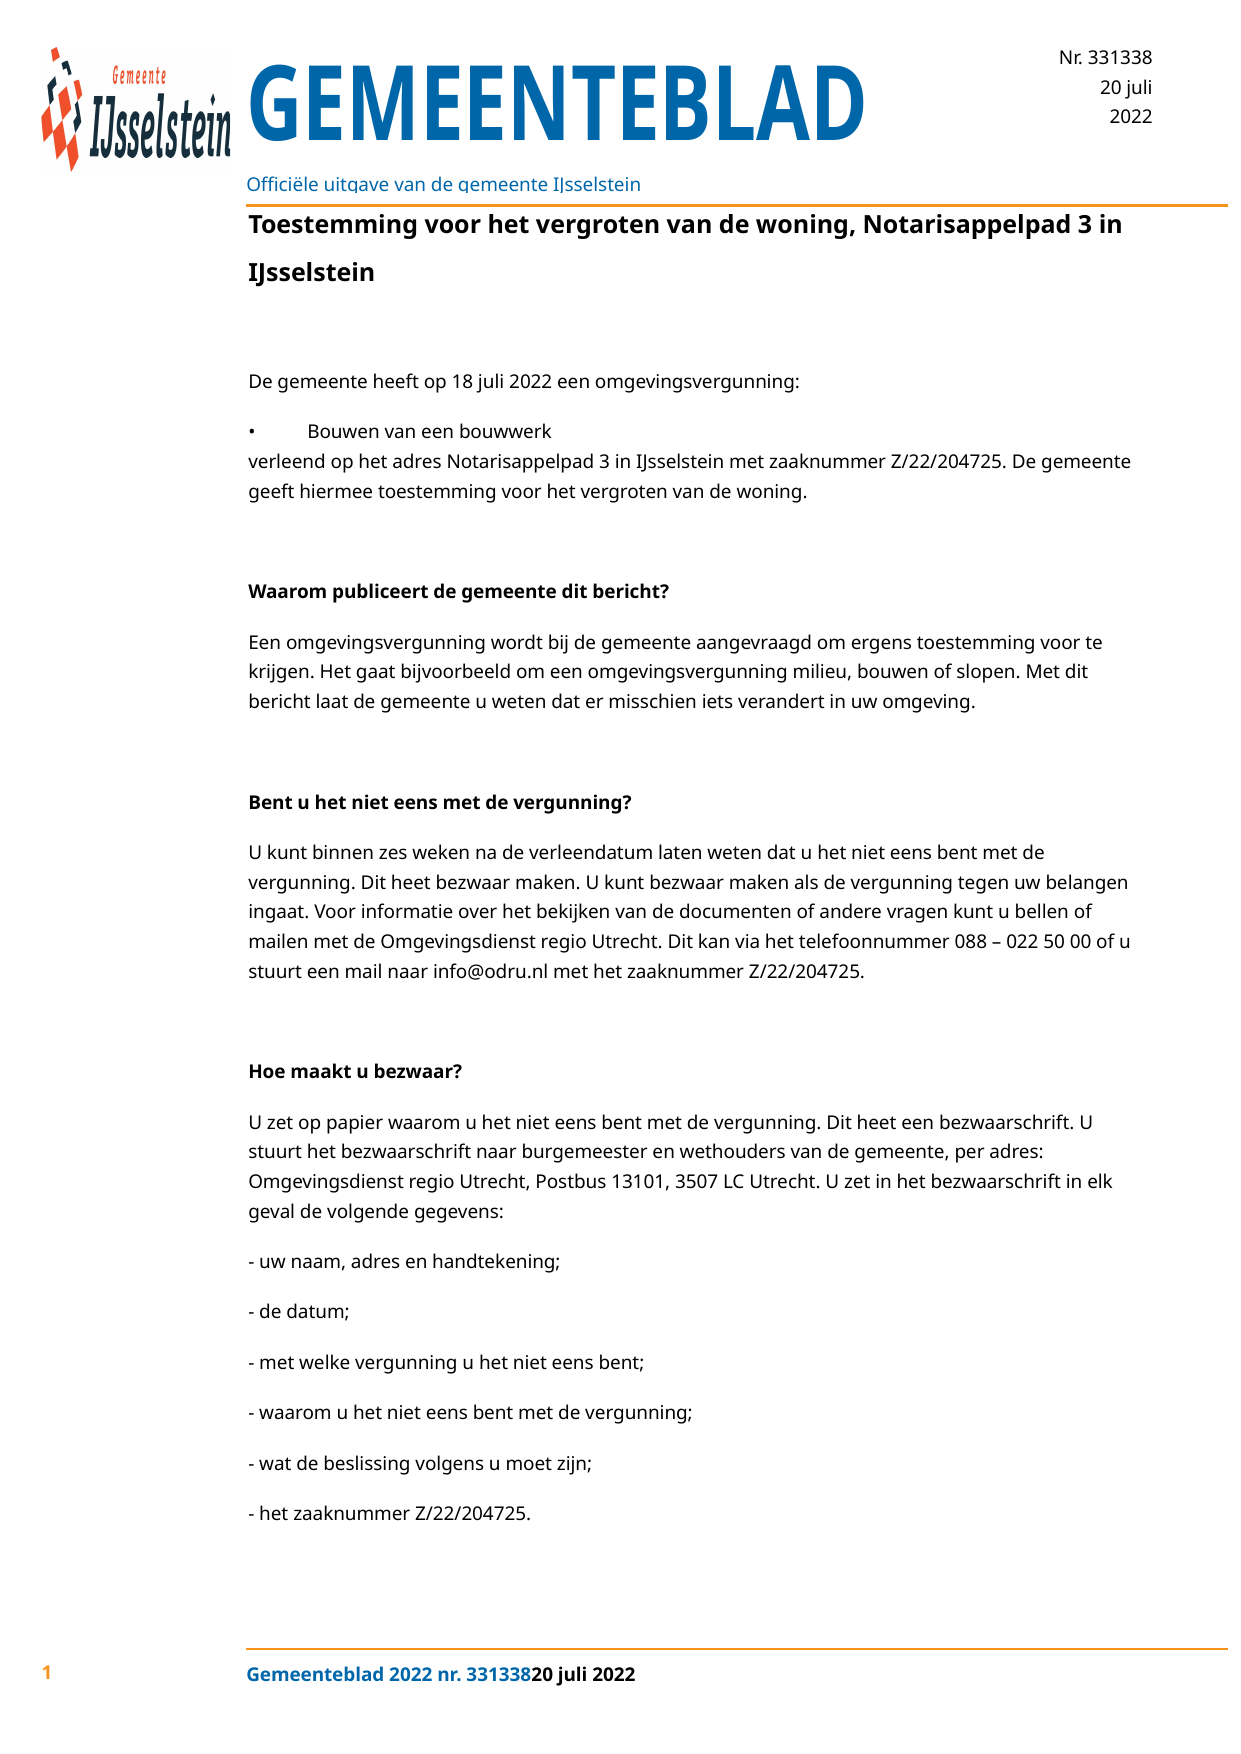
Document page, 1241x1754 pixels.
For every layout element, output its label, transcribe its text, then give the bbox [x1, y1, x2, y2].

picture [41, 47, 231, 172]
text - waarom u het niet eens bent met de vergunning; [248, 1399, 1152, 1425]
text verleend op het adres Notarisappelpad 3 in IJsselstein met zaaknummer Z/22/204725. De gemeente geeft hiermee toestemming voor het vergroten van de woning. [248, 448, 1152, 504]
text U zet op papier waarom u het niet eens bent met de vergunning. Dit heet een bezwaarschrift. U stuurt het bezwaarschrift naar burgemeester en wethouders van de gemeente, per adres: Omgevingsdienst regio Utrecht, Postbus 13101, 3507 LC Utrecht. U zet in het bezwaarschrift in elk geval de volgende gegevens: [248, 1109, 1152, 1224]
text Een omgevingsvergunning wordt bij de gemeente aangevraagd om ergens toestemming voor te krijgen. Het gaat bijvoorbeeld om een omgevingsvergunning milieu, bouwen of slopen. Met dit bericht laat de gemeente u weten dat er misschien iets verandert in uw omgeving. [248, 629, 1152, 714]
text Toestemming voor het vergroten van de woning, Notarisappelpad 3 in IJsselstein [248, 207, 1152, 288]
list Bouwen van een bouwwerk [248, 419, 1152, 444]
text Waarom publiceert de gemeente dit bericht? [248, 579, 1152, 604]
text - het zaaknummer Z/22/204725. [248, 1500, 1152, 1526]
text De gemeente heeft op 18 juli 2022 een omgevingsvergunning: [248, 368, 1152, 394]
text - wat de beslissing volgens u moet zijn; [248, 1450, 1152, 1476]
text - met welke vergunning u het niet eens bent; [248, 1349, 1152, 1375]
text Bent u het niet eens met de vergunning? [248, 789, 1152, 815]
text U kunt binnen zes weken na de verleendatum laten weten dat u het niet eens bent met de vergunning. Dit heet bezwaar maken. U kunt bezwaar maken als de vergunning tegen uw belangen ingaat. Voor informatie over het bekijken van de documenten of andere vragen kunt u bellen of mailen met de Omgevingsdienst regio Utrecht. Dit kan via het telefoonnummer 088 – 022 50 00 of u stuurt een mail naar info@odru.nl met het zaaknummer Z/22/204725. [248, 839, 1152, 984]
text - de datum; [248, 1299, 1152, 1324]
text Hoe maakt u bezwaar? [248, 1059, 1152, 1084]
text - uw naam, adres en handtekening; [248, 1248, 1152, 1274]
